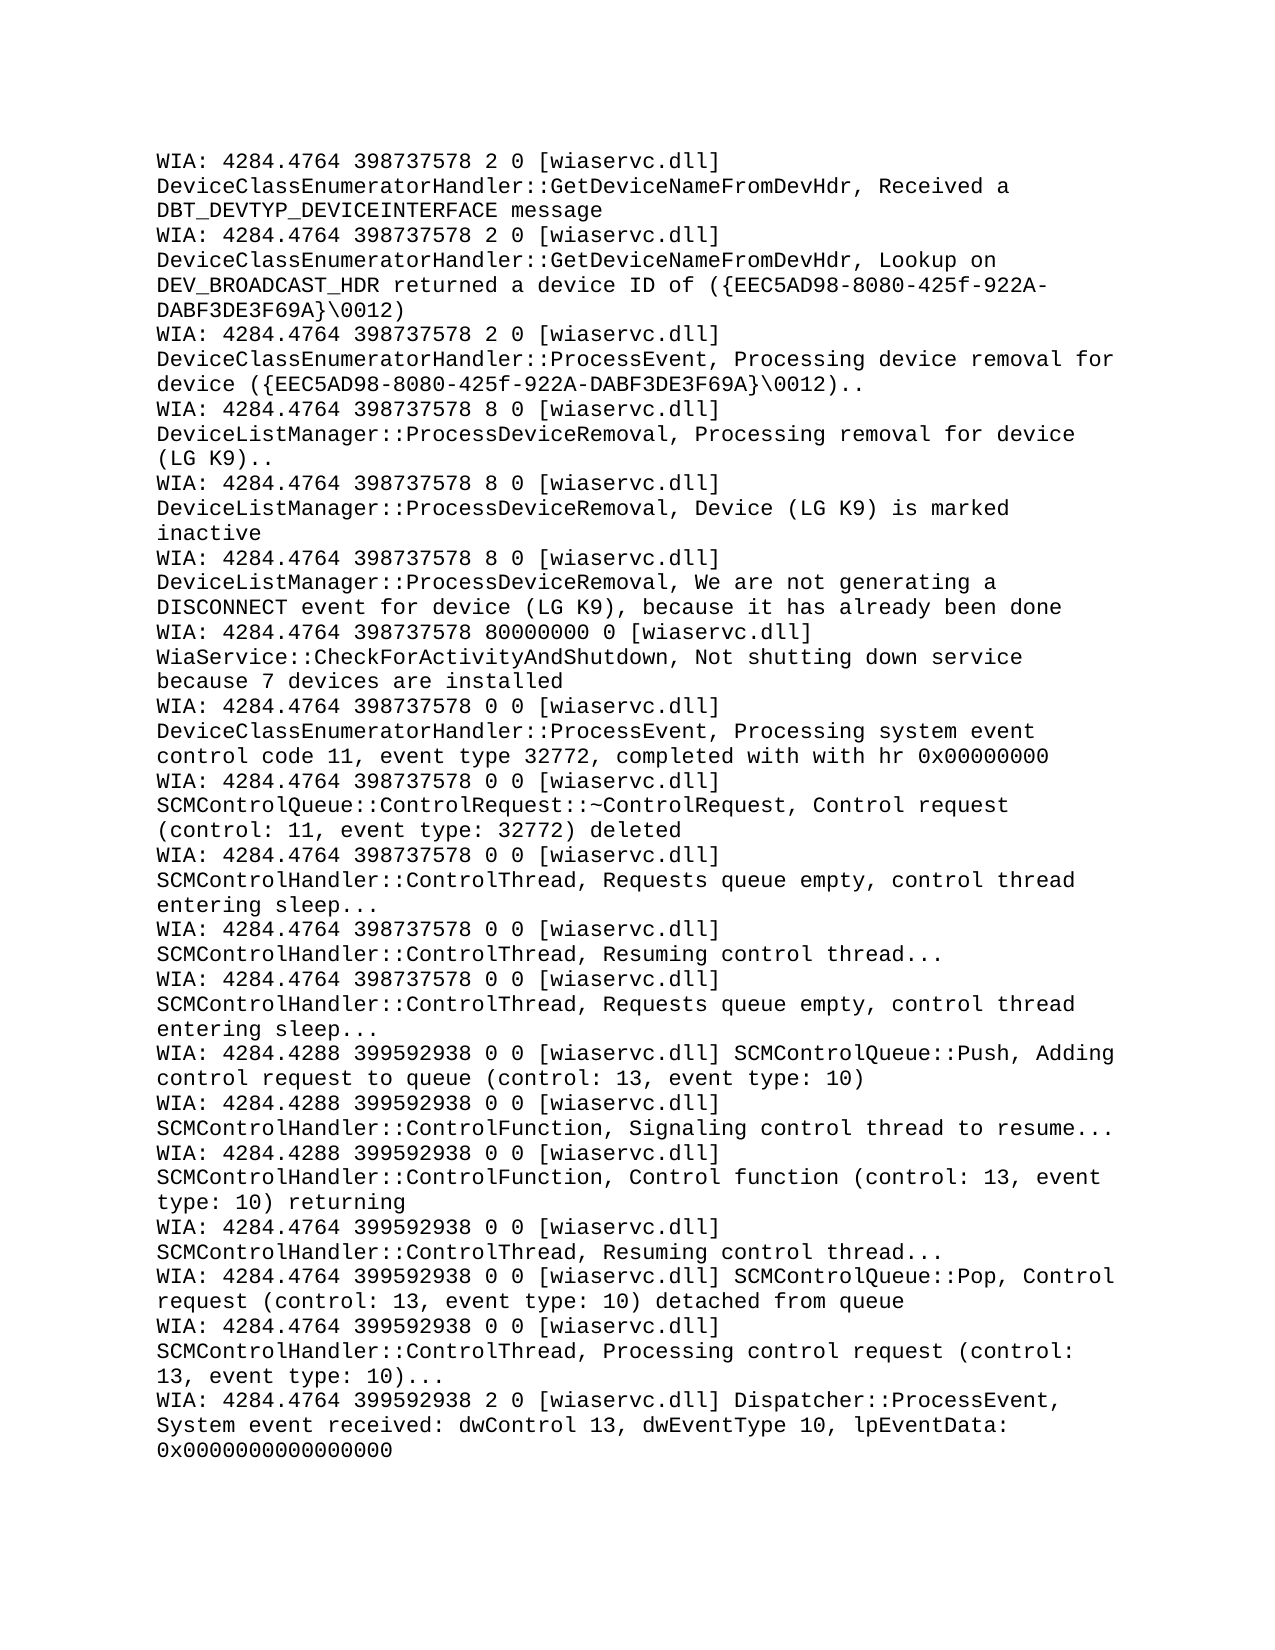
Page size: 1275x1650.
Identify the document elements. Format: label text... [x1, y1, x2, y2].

text WIA: 4284.4764 398737578 8 0 [wiaservc.dll] DeviceListManager::ProcessDeviceRemoval, Processing removal for device (LG K9).. [156, 398, 1118, 472]
text WIA: 4284.4764 398737578 2 0 [wiaservc.dll] DeviceClassEnumeratorHandler::GetDeviceNameFromDevHdr, Lookup on DEV_BROADCAST_HDR returned a device ID of ({EEC5AD98-8080-425f-922A-DABF3DE3F69A}\0012) [156, 224, 1118, 323]
text WIA: 4284.4288 399592938 0 0 [wiaservc.dll] SCMControlHandler::ControlFunction, Control function (control: 13, event type: 10) returning [156, 1142, 1118, 1216]
text WIA: 4284.4288 399592938 0 0 [wiaservc.dll] SCMControlHandler::ControlFunction, Signaling control thread to resume... [156, 1092, 1118, 1142]
text WIA: 4284.4764 399592938 2 0 [wiaservc.dll] Dispatcher::ProcessEvent, System event received: dwControl 13, dwEventType 10, lpEventData: 0x0000000000000000 [156, 1389, 1118, 1464]
text WIA: 4284.4764 398737578 2 0 [wiaservc.dll] DeviceClassEnumeratorHandler::ProcessEvent, Processing device removal for device ({EEC5AD98-8080-425f-922A-DABF3DE3F69A}\0012).. [156, 323, 1118, 398]
text WIA: 4284.4764 398737578 8 0 [wiaservc.dll] DeviceListManager::ProcessDeviceRemoval, We are not generating a DISCONNECT event for device (LG K9), because it has already been done [156, 547, 1118, 621]
text WIA: 4284.4764 398737578 80000000 0 [wiaservc.dll] WiaService::CheckForActivityAndShutdown, Not shutting down service because 7 devices are installed [156, 621, 1118, 695]
text WIA: 4284.4764 398737578 0 0 [wiaservc.dll] SCMControlHandler::ControlThread, Requests queue empty, control thread entering sleep... [156, 968, 1118, 1042]
text WIA: 4284.4764 398737578 8 0 [wiaservc.dll] DeviceListManager::ProcessDeviceRemoval, Device (LG K9) is marked inactive [156, 472, 1118, 547]
text WIA: 4284.4764 398737578 0 0 [wiaservc.dll] DeviceClassEnumeratorHandler::ProcessEvent, Processing system event control code 11, event type 32772, completed with with hr 0x00000000 [156, 695, 1118, 770]
text WIA: 4284.4764 399592938 0 0 [wiaservc.dll] SCMControlHandler::ControlThread, Processing control request (control: 13, event type: 10)... [156, 1315, 1118, 1389]
text WIA: 4284.4764 399592938 0 0 [wiaservc.dll] SCMControlQueue::Pop, Control request (control: 13, event type: 10) detached from queue [156, 1266, 1118, 1315]
text WIA: 4284.4764 398737578 0 0 [wiaservc.dll] SCMControlQueue::ControlRequest::~ControlRequest, Control request (control: 11, event type: 32772) deleted [156, 770, 1118, 844]
text WIA: 4284.4764 399592938 0 0 [wiaservc.dll] SCMControlHandler::ControlThread, Resuming control thread... [156, 1216, 1118, 1266]
text WIA: 4284.4764 398737578 0 0 [wiaservc.dll] SCMControlHandler::ControlThread, Resuming control thread... [156, 918, 1118, 968]
text WIA: 4284.4764 398737578 2 0 [wiaservc.dll] DeviceClassEnumeratorHandler::GetDeviceNameFromDevHdr, Received a DBT_DEVTYP_DEVICEINTERFACE message [156, 150, 1118, 224]
text WIA: 4284.4288 399592938 0 0 [wiaservc.dll] SCMControlQueue::Push, Adding control request to queue (control: 13, event type: 10) [156, 1042, 1118, 1092]
text WIA: 4284.4764 398737578 0 0 [wiaservc.dll] SCMControlHandler::ControlThread, Requests queue empty, control thread entering sleep... [156, 844, 1118, 918]
